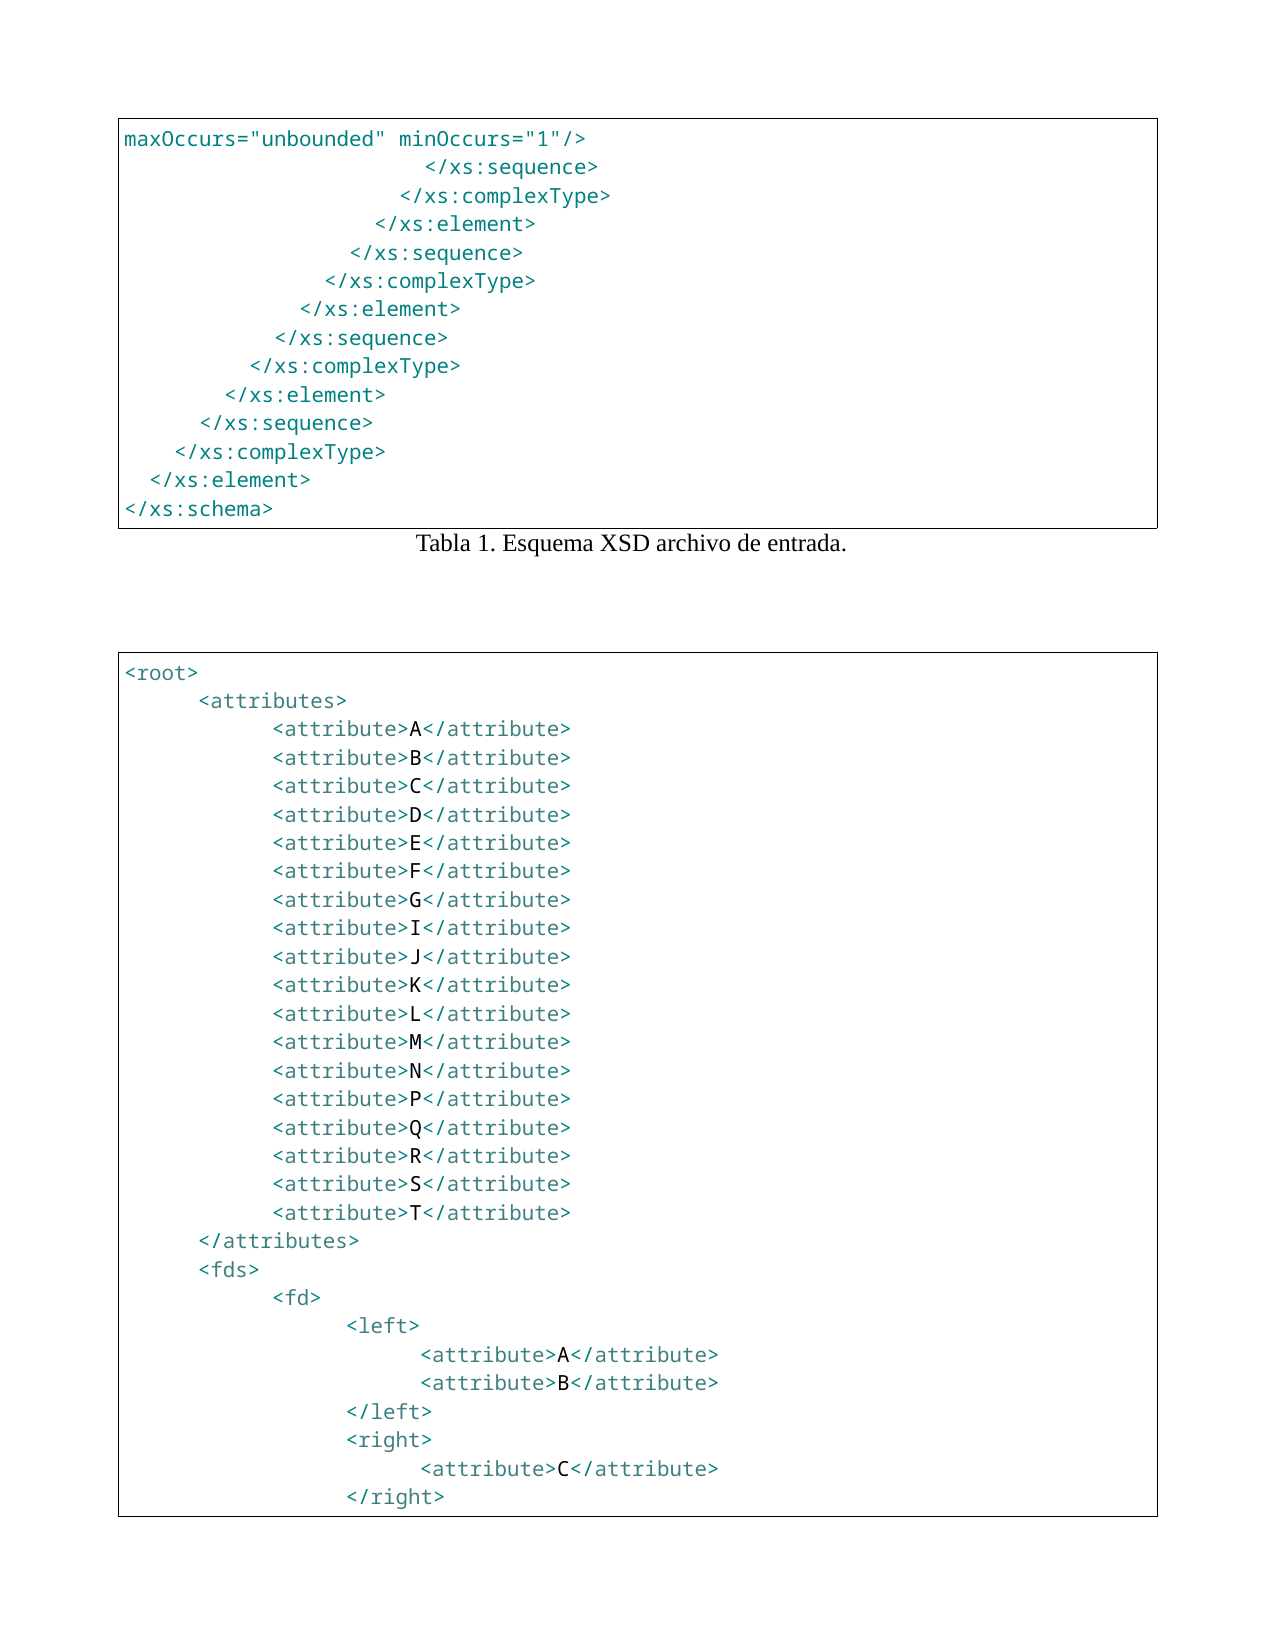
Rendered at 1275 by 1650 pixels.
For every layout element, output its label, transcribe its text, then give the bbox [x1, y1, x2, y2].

text Tabla 1. Esquema XSD archivo de entrada. [118, 529, 1157, 557]
table_header maxOccurs="unbounded" minOccurs="1"/> </xs:sequence> </xs:complexType> </xs:element> </xs:sequence> </xs:complexType> </xs:element> </xs:sequence> </xs:complexType> </xs:element> </xs:sequence> </xs:complexType> </xs:element> </xs:schema> [119, 119, 1157, 528]
table_header <root> <attributes> <attribute>A</attribute> <attribute>B</attribute> <attribute>C</attribute> <attribute>D</attribute> <attribute>E</attribute> <attribute>F</attribute> <attribute>G</attribute> <attribute>I</attribute> <attribute>J</attribute> <attribute>K</attribute> <attribute>L</attribute> <attribute>M</attribute> <attribute>N</attribute> <attribute>P</attribute> <attribute>Q</attribute> <attribute>R</attribute> <attribute>S</attribute> <attribute>T</attribute> </attributes> <fds> <fd> <left> <attribute>A</attribute> <attribute>B</attribute> </left> <right> <attribute>C</attribute> </right> [119, 653, 1157, 1516]
